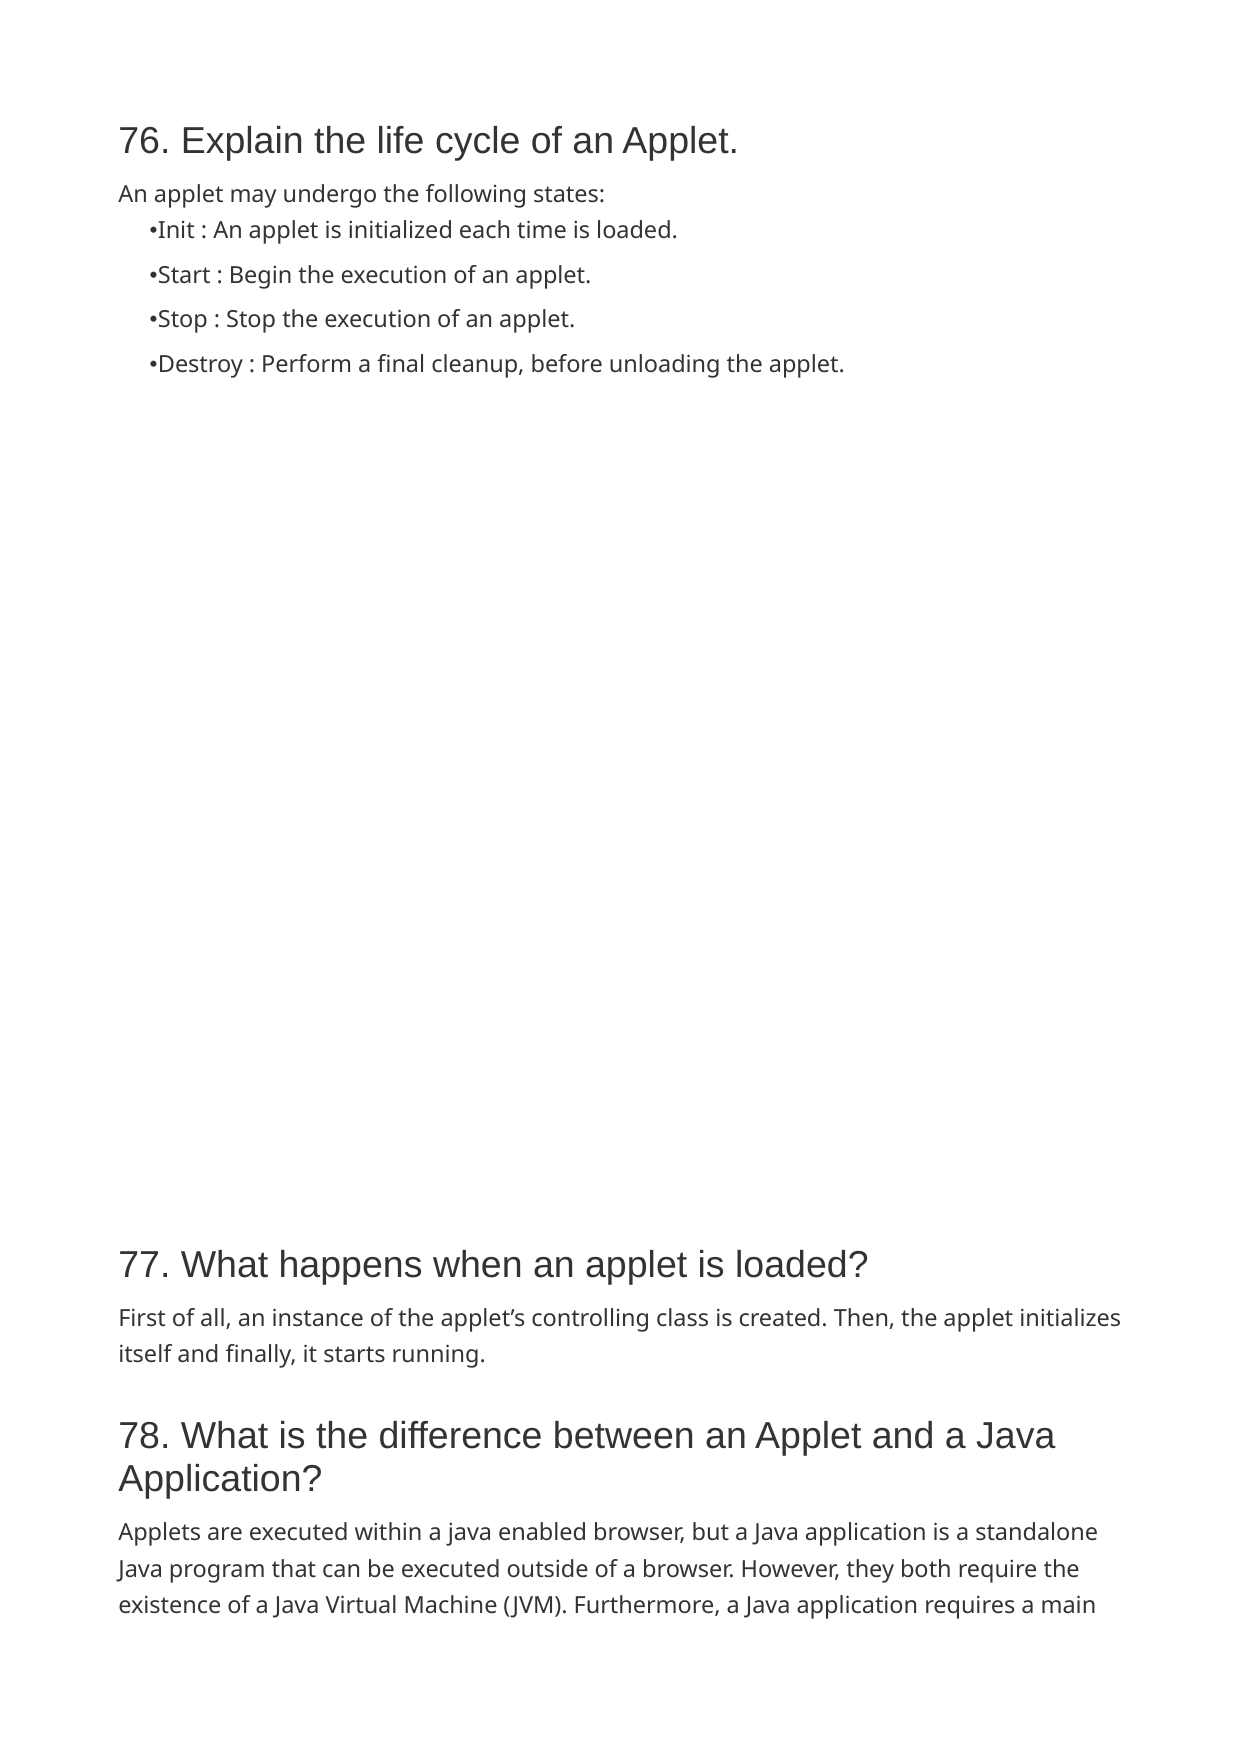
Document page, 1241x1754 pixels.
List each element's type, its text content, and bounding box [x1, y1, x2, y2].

list Start : Begin the execution of an applet. [134, 258, 1122, 290]
text Applets are executed within a java enabled browser, but a Java application is a standalone Java program that can be executed outside of a browser. However, they both require the existence of a Java Virtual Machine (JVM). Furthermore, a Java application requires a main [118, 1515, 1122, 1621]
list Init : An applet is initialized each time is loaded. [134, 214, 1122, 246]
subtitle 76. Explain the life cycle of an Applet. [118, 118, 1122, 161]
text An applet may undergo the following states: [118, 177, 1122, 209]
subtitle 78. What is the difference between an Applet and a Java Application? [118, 1413, 1122, 1500]
list Stop : Stop the execution of an applet. [134, 303, 1122, 335]
text First of all, an instance of the applet’s controlling class is created. Then, the applet initializes itself and finally, it starts running. [118, 1301, 1122, 1369]
list Destroy : Perform a final cleanup, before unloading the applet. [134, 347, 1122, 379]
subtitle 77. What happens when an applet is loaded? [118, 1242, 1122, 1285]
